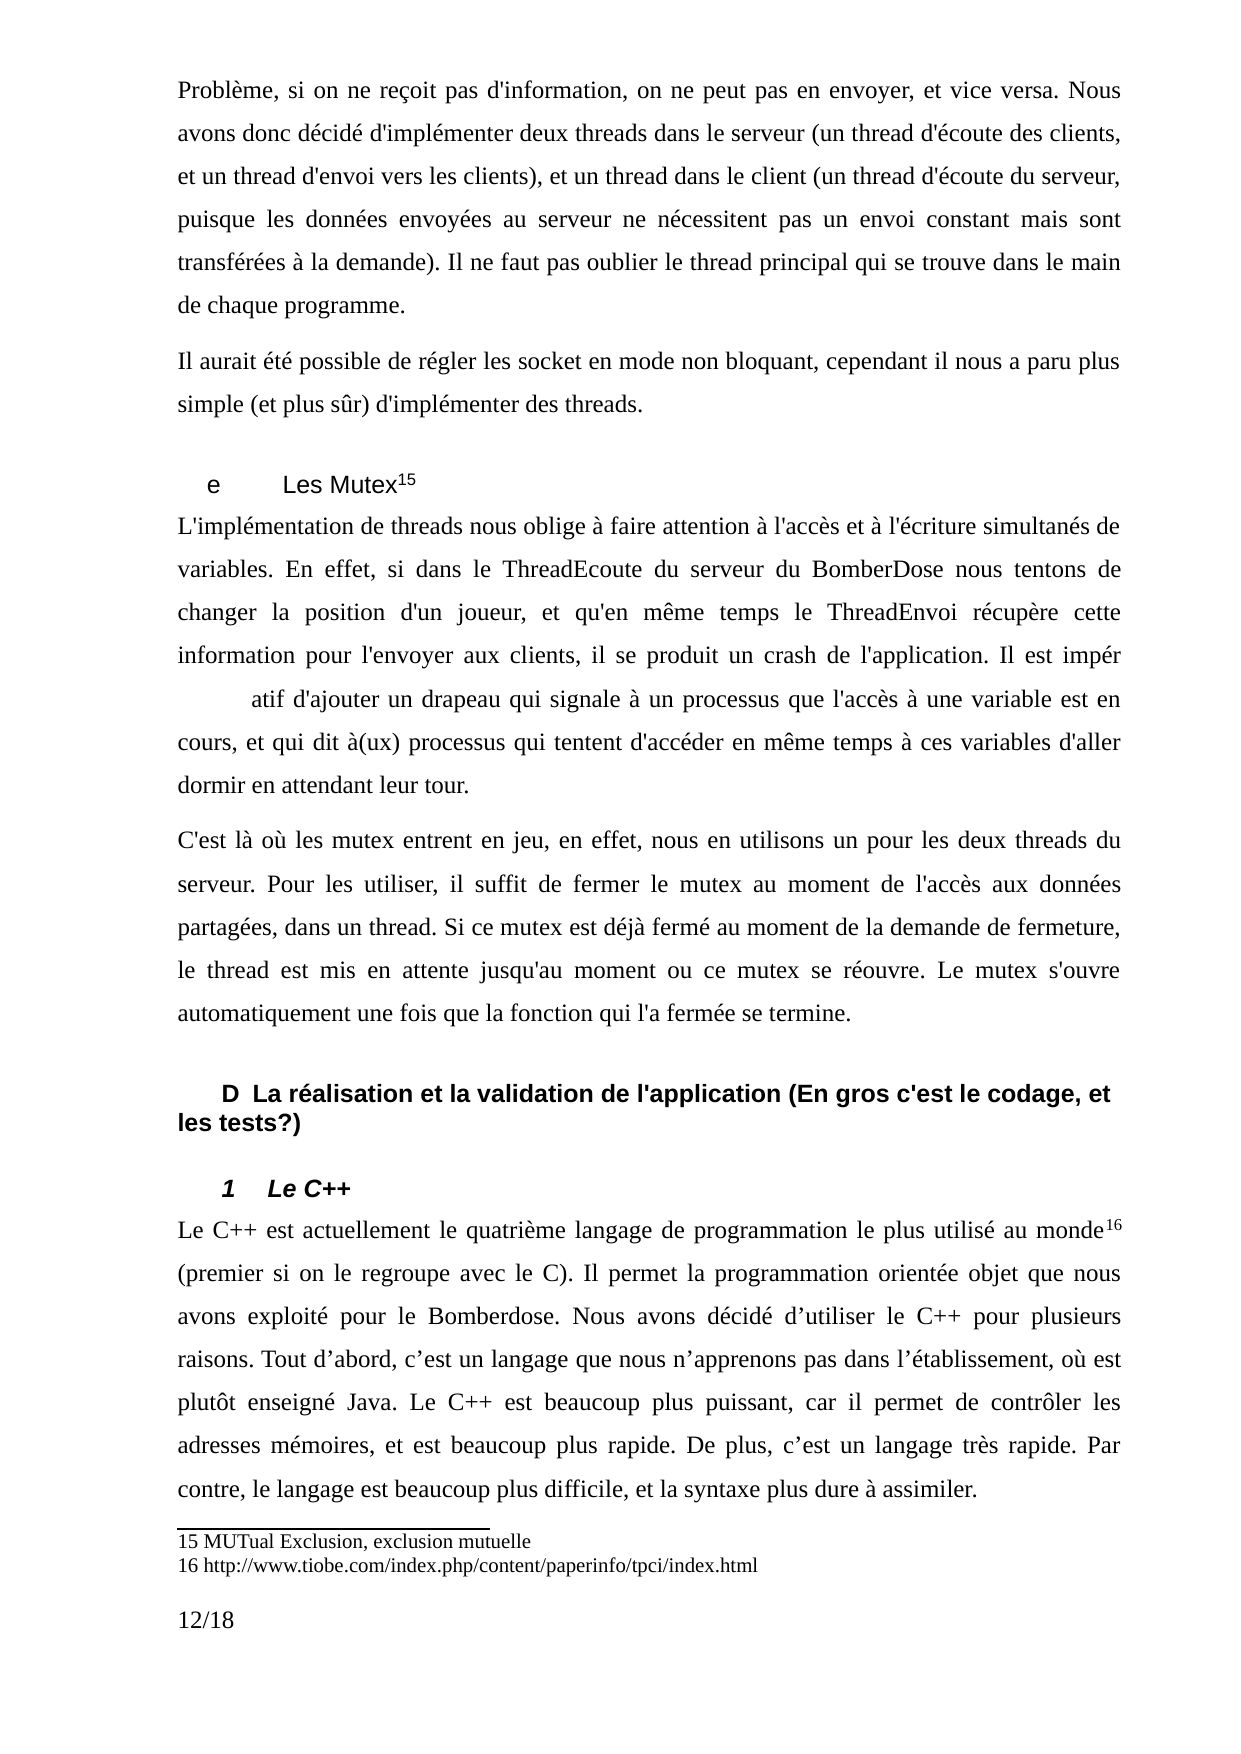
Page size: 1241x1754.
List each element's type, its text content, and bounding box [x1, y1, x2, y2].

text C'est là où les mutex entrent en jeu, en effet, nous en utilisons un pour les deux threads du serveur. Pour les utiliser, il suffit de fermer le mutex au moment de l'accès aux données partagées, dans un thread. Si ce mutex est déjà fermé au moment de la demande de fermeture, le thread est mis en attente jusqu'au moment ou ce mutex se réouvre. Le mutex s'ouvre automatiquement une fois que la fonction qui l'a fermée se termine. [177, 826, 1122, 1027]
text Problème, si on ne reçoit pas d'information, on ne peut pas en envoyer, et vice versa. Nous avons donc décidé d'implémenter deux threads dans le serveur (un thread d'écoute des clients, et un thread d'envoi vers les clients), et un thread dans le client (un thread d'écoute du serveur, puisque les données envoyées au serveur ne nécessitent pas un envoi constant mais sont transférées à la demande). Il ne faut pas oublier le thread principal qui se trouve dans le main de chaque programme. [177, 75, 1122, 319]
text http://www.tiobe.com/index.php/content/paperinfo/tpci/index.html [177, 1553, 1122, 1577]
text Il aurait été possible de régler les socket en mode non bloquant, cependant il nous a paru plus simple (et plus sûr) d'implémenter des threads. [177, 346, 1122, 418]
subtitle Le C++ [177, 1174, 1122, 1202]
subtitle La réalisation et la validation de l'application (En gros c'est le codage, et les tests?) [177, 1079, 1122, 1136]
text L'implémentation de threads nous oblige à faire attention à l'accès et à l'écriture simultanés de variables. En effet, si dans le ThreadEcoute du serveur du BomberDose nous tentons de changer la position d'un joueur, et qu'en même temps le ThreadEnvoi récupère cette information pour l'envoyer aux clients, il se produit un crash de l'application. Il est impér atif d'ajouter un drapeau qui signale à un processus que l'accès à une variable est en cours, et qui dit à(ux) processus qui tentent d'accéder en même temps à ces variables d'aller dormir en attendant leur tour. [177, 511, 1122, 799]
subtitle Les Mutex [177, 470, 1122, 499]
text Le C++ est actuellement le quatrième langage de programmation le plus utilisé au monde (premier si on le regroupe avec le C). Il permet la programmation orientée objet que nous avons exploité pour le Bomberdose. Nous avons décidé d’utiliser le C++ pour plusieurs raisons. Tout d’abord, c’est un langage que nous n’apprenons pas dans l’établissement, où est plutôt enseigné Java. Le C++ est beaucoup plus puissant, car il permet de contrôler les adresses mémoires, et est beaucoup plus rapide. De plus, c’est un langage très rapide. Par contre, le langage est beaucoup plus difficile, et la syntaxe plus dure à assimiler. [177, 1215, 1122, 1502]
text MUTual Exclusion, exclusion mutuelle [177, 1529, 1122, 1553]
